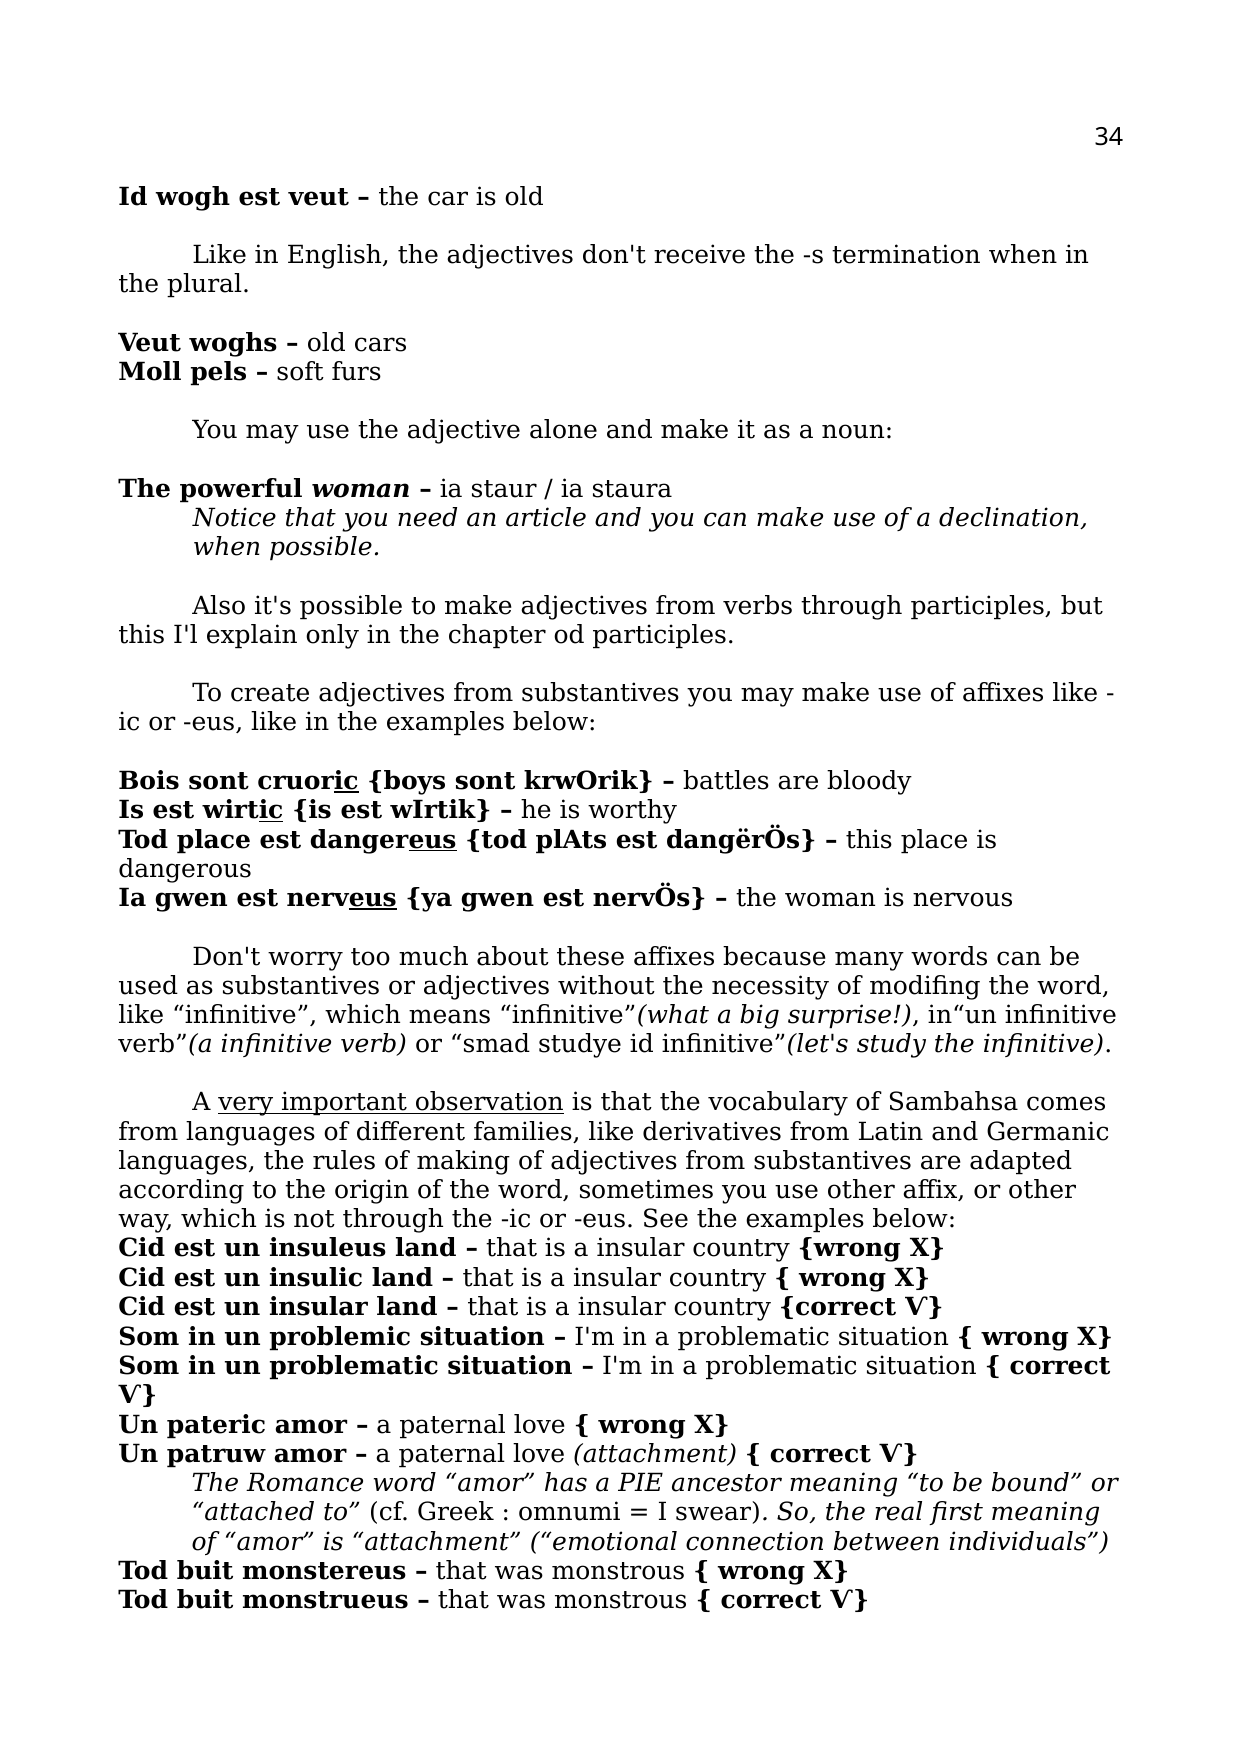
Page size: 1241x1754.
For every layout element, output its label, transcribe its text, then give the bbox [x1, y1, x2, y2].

text The powerful woman – ia staur / ia staura [118, 474, 1123, 503]
text Is est wirtic {is est wIrtik} – he is worthy [118, 795, 1123, 824]
text Un pateric amor – a paternal love { wrong X} [118, 1409, 1123, 1439]
text Tod buit monstereus – that was monstrous { wrong X} [118, 1556, 1123, 1585]
text The Romance word “amor” has a PIE ancestor meaning “to be bound” or “attached to” (cf. Greek : omnumi = I swear). So, the real first meaning of “amor” is “attachment” (“emotional connection between individuals”) [191, 1468, 1123, 1556]
text Som in un problemic situation – I'm in a problematic situation { wrong X} [118, 1321, 1123, 1351]
text Notice that you need an article and you can make use of a declination, when possible. [193, 503, 1123, 562]
text Ia gwen est nerveus {ya gwen est nervÖs} – the woman is nervous [118, 883, 1123, 912]
text Un patruw amor – a paternal love (attachment) { correct Ѵ} [118, 1439, 1123, 1468]
text Cid est un insular land – that is a insular country {correct Ѵ} [118, 1292, 1123, 1321]
text Moll pels – soft furs [118, 357, 1123, 386]
text Cid est un insuleus land – that is a insular country {wrong X} [118, 1233, 1123, 1263]
text Like in English, the adjectives don't receive the -s termination when in the plural. [118, 240, 1123, 298]
text A very important observation is that the vocabulary of Sambahsa comes from languages of different families, like derivatives from Latin and Germanic languages, the rules of making of adjectives from substantives are adapted according to the origin of the word, sometimes you use other affix, or other way, which is not through the -ic or -eus. See the examples below: [118, 1087, 1123, 1233]
text Som in un problematic situation – I'm in a problematic situation { correct Ѵ} [118, 1351, 1123, 1409]
text You may use the adjective alone and make it as a noun: [118, 416, 1123, 445]
text Id wogh est veut – the car is old [118, 182, 1123, 211]
text Veut woghs – old cars [118, 328, 1123, 357]
text Tod place est dangereus {tod plAts est dangërÖs} – this place is dangerous [118, 824, 1123, 883]
text Tod buit monstrueus – that was monstrous { correct Ѵ} [118, 1585, 1123, 1614]
text Bois sont cruoric {boys sont krwOrik} – battles are bloody [118, 766, 1123, 795]
text Cid est un insulic land – that is a insular country { wrong X} [118, 1263, 1123, 1292]
text Also it's possible to make adjectives from verbs through participles, but this I'l explain only in the chapter od participles. [118, 591, 1123, 649]
text To create adjectives from substantives you may make use of affixes like -ic or -eus, like in the examples below: [118, 678, 1123, 737]
text Don't worry too much about these affixes because many words can be used as substantives or adjectives without the necessity of modifing the word, like “infinitive”, which means “infinitive”(what a big surprise!), in“un infinitive verb”(a infinitive verb) or “smad studye id infinitive”(let's study the infinitive). [118, 942, 1123, 1058]
